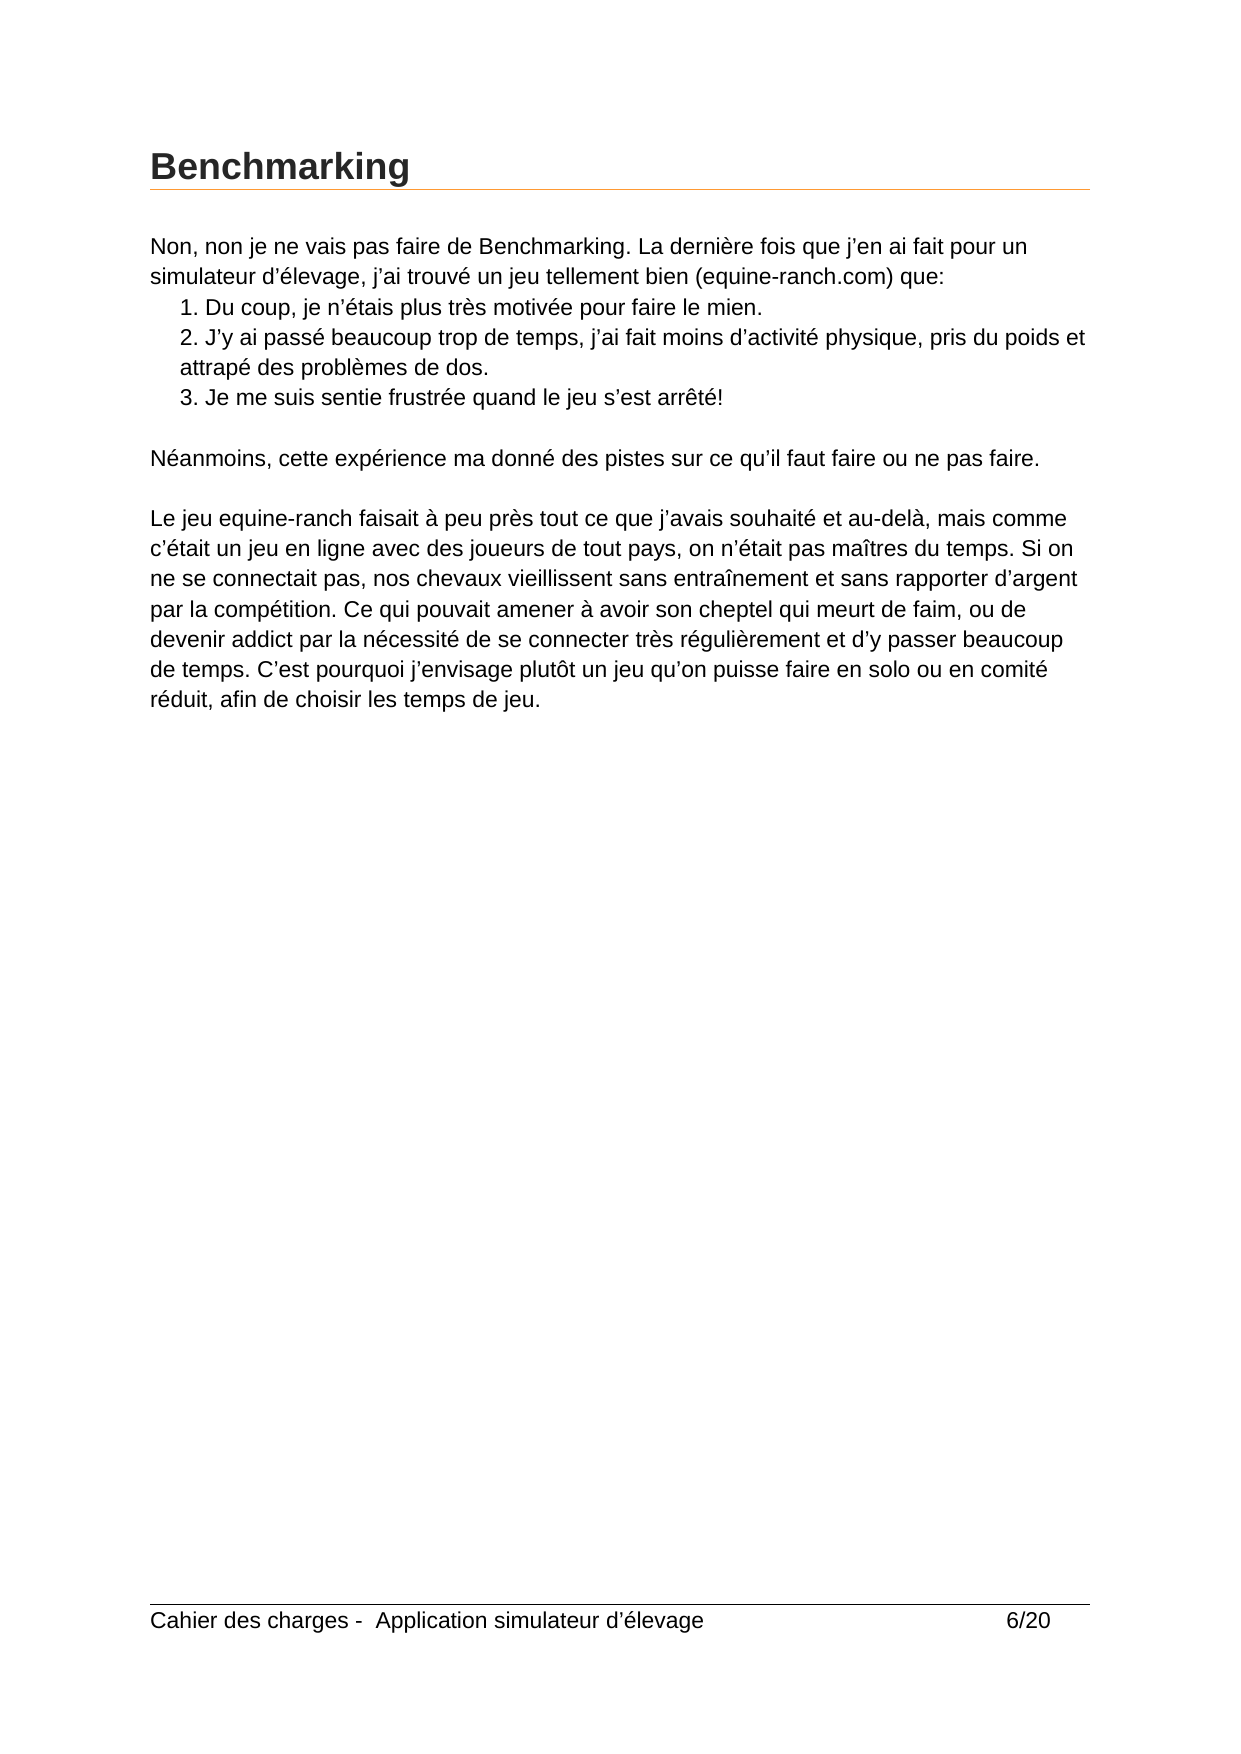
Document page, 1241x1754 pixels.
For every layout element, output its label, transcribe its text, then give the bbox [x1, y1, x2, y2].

text Le jeu equine-ranch faisait à peu près tout ce que j’avais souhaité et au-delà, mais comme c’était un jeu en ligne avec des joueurs de tout pays, on n’était pas maîtres du temps. Si on ne se connectait pas, nos chevaux vieillissent sans entraînement et sans rapporter d’argent par la compétition. Ce qui pouvait amener à avoir son cheptel qui meurt de faim, ou de devenir addict par la nécessité de se connecter très régulièrement et d’y passer beaucoup de temps. C’est pourquoi j’envisage plutôt un jeu qu’on puisse faire en solo ou en comité réduit, afin de choisir les temps de jeu. [150, 505, 1090, 713]
text 3. Je me suis sentie frustrée quand le jeu s’est arrêté! [179, 384, 1090, 411]
subtitle Benchmarking [150, 144, 1090, 189]
text Non, non je ne vais pas faire de Benchmarking. La dernière fois que j’en ai fait pour un simulateur d’élevage, j’ai trouvé un jeu tellement bien (equine-ranch.com) que: [150, 233, 1090, 290]
text 1. Du coup, je n’étais plus très motivée pour faire le mien. [179, 293, 1090, 320]
text Néanmoins, cette expérience ma donné des pistes sur ce qu’il faut faire ou ne pas faire. [150, 444, 1090, 471]
text 2. J’y ai passé beaucoup trop de temps, j’ai fait moins d’activité physique, pris du poids et attrapé des problèmes de dos. [179, 324, 1090, 380]
